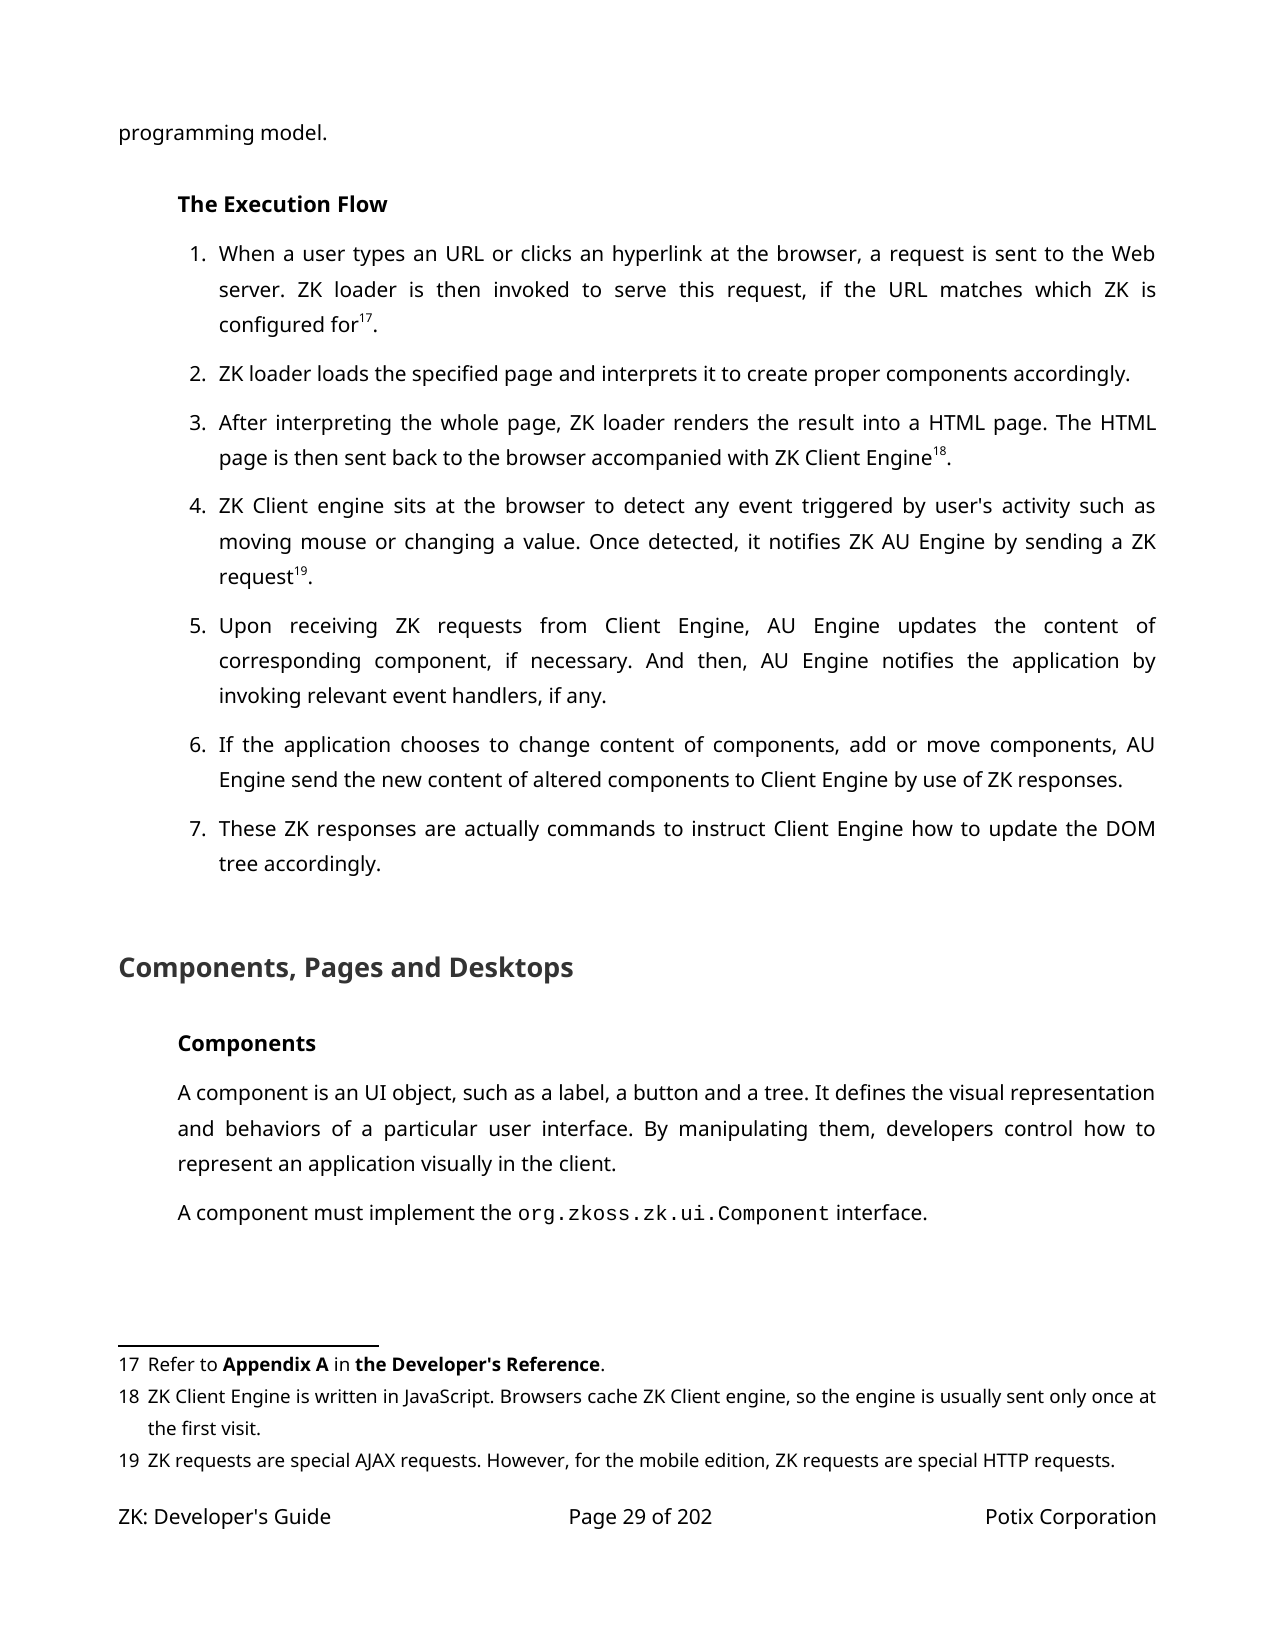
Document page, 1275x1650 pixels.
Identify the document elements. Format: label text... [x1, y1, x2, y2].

subtitle The Execution Flow [177, 189, 1157, 219]
list ZK Client Engine is written in JavaScript. Browsers cache ZK Client engine, so the engine is usually sent only once at the first visit. [118, 1384, 1157, 1441]
subtitle Components, Pages and Desktops [118, 948, 1157, 985]
subtitle Components [177, 1028, 1157, 1058]
text A component must implement the org.zkoss.zk.ui.Component interface. [177, 1198, 1157, 1226]
list ZK loader loads the specified page and interprets it to create proper components accordingly. [189, 359, 1157, 387]
list When a user types an URL or clicks an hyperlink at the browser, a request is sent to the Web server. ZK loader is then invoked to serve this request, if the URL matches which ZK is configured for. [189, 239, 1157, 338]
list Upon receiving ZK requests from Client Engine, AU Engine updates the content of corresponding component, if necessary. And then, AU Engine notifies the application by invoking relevant event handlers, if any. [189, 611, 1157, 709]
list ZK Client engine sits at the browser to detect any event triggered by user's activity such as moving mouse or changing a value. Once detected, it notifies ZK AU Engine by sending a ZK request. [189, 492, 1157, 590]
list Refer to Appendix A in the Developer's Reference. [118, 1352, 1157, 1377]
list If the application chooses to change content of components, add or move components, AU Engine send the new content of altered components to Client Engine by use of ZK responses. [189, 730, 1157, 794]
text A component is an UI object, such as a label, a button and a tree. It defines the visual representation and behaviors of a particular user interface. By manipulating them, developers control how to represent an application visually in the client. [177, 1078, 1157, 1177]
list After interpreting the whole page, ZK loader renders the result into a HTML page. The HTML page is then sent back to the browser accompanied with ZK Client Engine. [189, 408, 1157, 471]
list These ZK responses are actually commands to instruct Client Engine how to update the DOM tree accordingly. [189, 814, 1157, 878]
text programming model. [118, 118, 1157, 146]
list ZK requests are special AJAX requests. However, for the mobile edition, ZK requests are special HTTP requests. [118, 1447, 1157, 1473]
